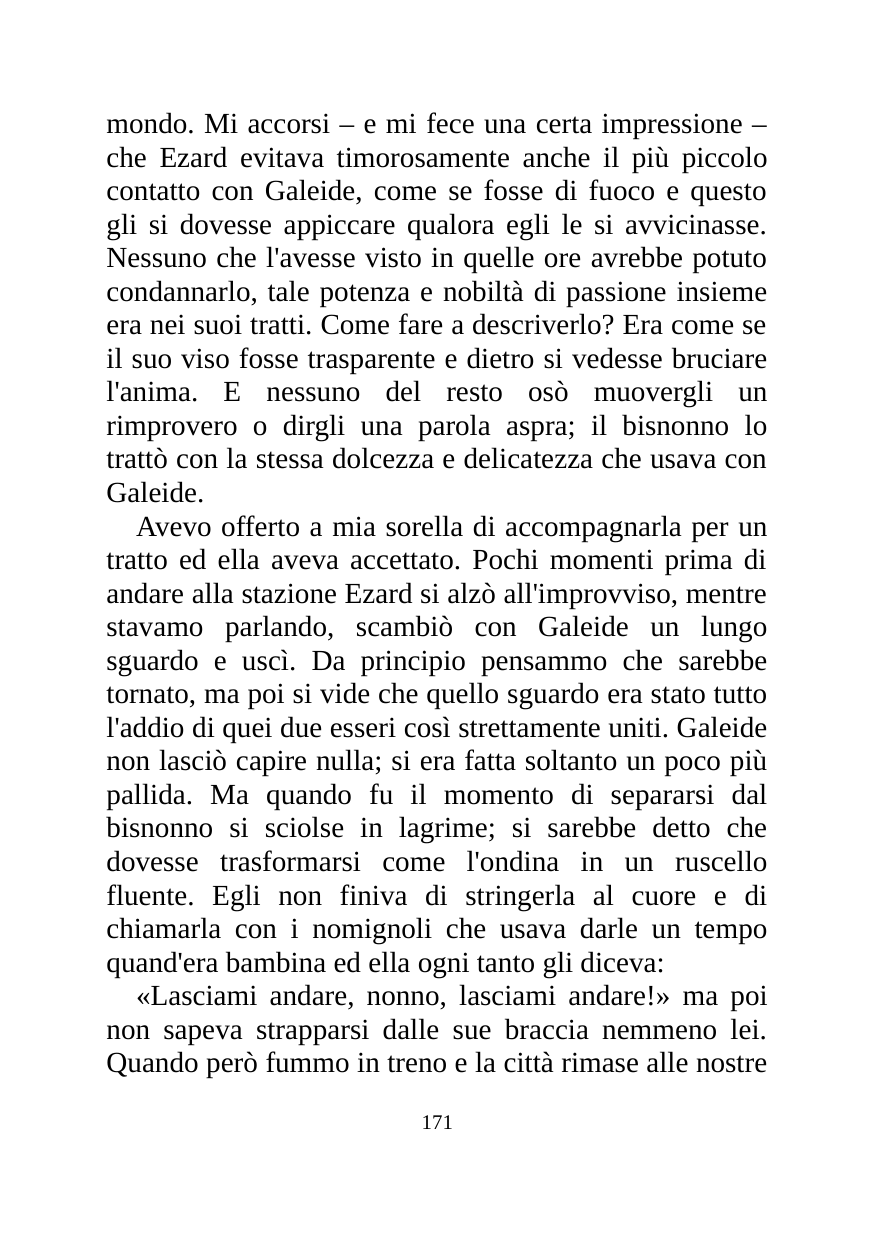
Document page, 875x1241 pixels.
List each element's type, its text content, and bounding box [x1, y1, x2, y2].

text «Lasciami andare, nonno, lasciami andare!» ma poi non sapeva strapparsi dalle sue braccia nemmeno lei. Quando però fummo in treno e la città rimase alle nostre [106, 978, 768, 1079]
text mondo. Mi accorsi – e mi fece una certa impressione – che Ezard evitava timorosamente anche il più piccolo contatto con Galeide, come se fosse di fuoco e questo gli si dovesse appiccare qualora egli le si avvicinasse. Nessuno che l'avesse visto in quelle ore avrebbe potuto condannarlo, tale potenza e nobiltà di passione insieme era nei suoi tratti. Come fare a descriverlo? Era come se il suo viso fosse trasparente e dietro si vedesse bruciare l'anima. E nessuno del resto osò muovergli un rimprovero o dirgli una parola aspra; il bisnonno lo trattò con la stessa dolcezza e delicatezza che usava con Galeide. [106, 106, 768, 509]
text Avevo offerto a mia sorella di accompagnarla per un tratto ed ella aveva accettato. Pochi momenti prima di andare alla stazione Ezard si alzò all'improvviso, mentre stavamo parlando, scambiò con Galeide un lungo sguardo e uscì. Da principio pensammo che sarebbe tornato, ma poi si vide che quello sguardo era stato tutto l'addio di quei due esseri così strettamente uniti. Galeide non lasciò capire nulla; si era fatta soltanto un poco più pallida. Ma quando fu il momento di separarsi dal bisnonno si sciolse in lagrime; si sarebbe detto che dovesse trasformarsi come l'ondina in un ruscello fluente. Egli non finiva di stringerla al cuore e di chiamarla con i nomignoli che usava darle un tempo quand'era bambina ed ella ogni tanto gli diceva: [106, 509, 768, 978]
